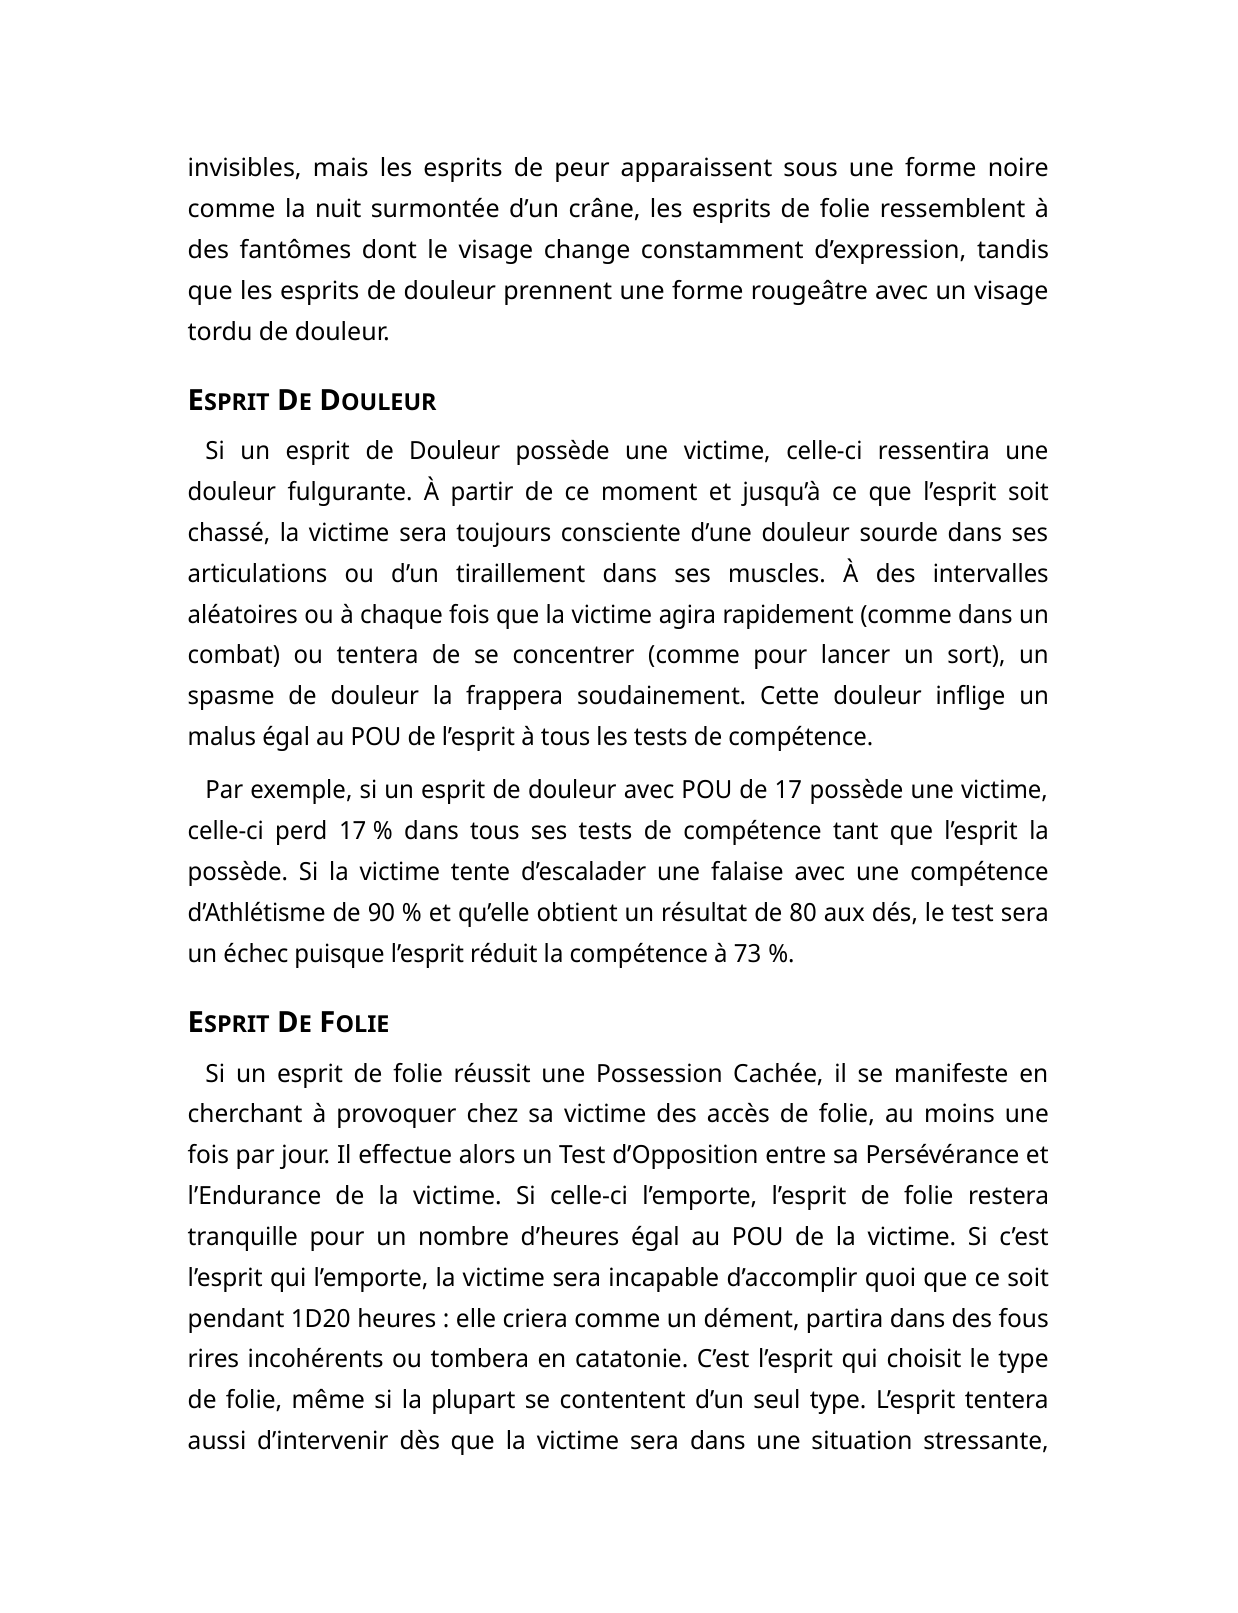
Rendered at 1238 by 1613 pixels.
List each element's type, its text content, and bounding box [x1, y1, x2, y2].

text Esprit De Folie [187, 1001, 1050, 1041]
subtitle Esprit De Douleur [187, 379, 1050, 419]
text Si un esprit de folie réussit une Possession Cachée, il se manifeste en cherchant à provoquer chez sa victime des accès de folie, au moins une fois par jour. Il effectue alors un Test d’Opposition entre sa Persévérance et l’Endurance de la victime. Si celle-ci l’emporte, l’esprit de folie restera tranquille pour un nombre d’heures égal au POU de la victime. Si c’est l’esprit qui l’emporte, la victime sera incapable d’accomplir quoi que ce soit pendant 1D20 heures : elle criera comme un dément, partira dans des fous rires incohérents ou tombera en catatonie. C’est l’esprit qui choisit le type de folie, même si la plupart se contentent d’un seul type. L’esprit tentera aussi d’intervenir dès que la victime sera dans une situation stressante, [187, 1055, 1050, 1457]
text invisibles, mais les esprits de peur apparaissent sous une forme noire comme la nuit surmontée d’un crâne, les esprits de folie ressemblent à des fantômes dont le visage change constamment d’expression, tandis que les esprits de douleur prennent une forme rougeâtre avec un visage tordu de douleur. [187, 150, 1050, 347]
text Par exemple, si un esprit de douleur avec POU de 17 possède une victime, celle-ci perd 17 % dans tous ses tests de compétence tant que l’esprit la possède. Si la victime tente d’escalader une falaise avec une compétence d’Athlétisme de 90 % et qu’elle obtient un résultat de 80 aux dés, le test sera un échec puisque l’esprit réduit la compétence à 73 %. [187, 772, 1050, 969]
text Si un esprit de Douleur possède une victime, celle-ci ressentira une douleur fulgurante. À partir de ce moment et jusqu’à ce que l’esprit soit chassé, la victime sera toujours consciente d’une douleur sourde dans ses articulations ou d’un tiraillement dans ses muscles. À des intervalles aléatoires ou à chaque fois que la victime agira rapidement (comme dans un combat) ou tentera de se concentrer (comme pour lancer un sort), un spasme de douleur la frappera soudainement. Cette douleur inflige un malus égal au POU de l’esprit à tous les tests de compétence. [187, 433, 1050, 753]
